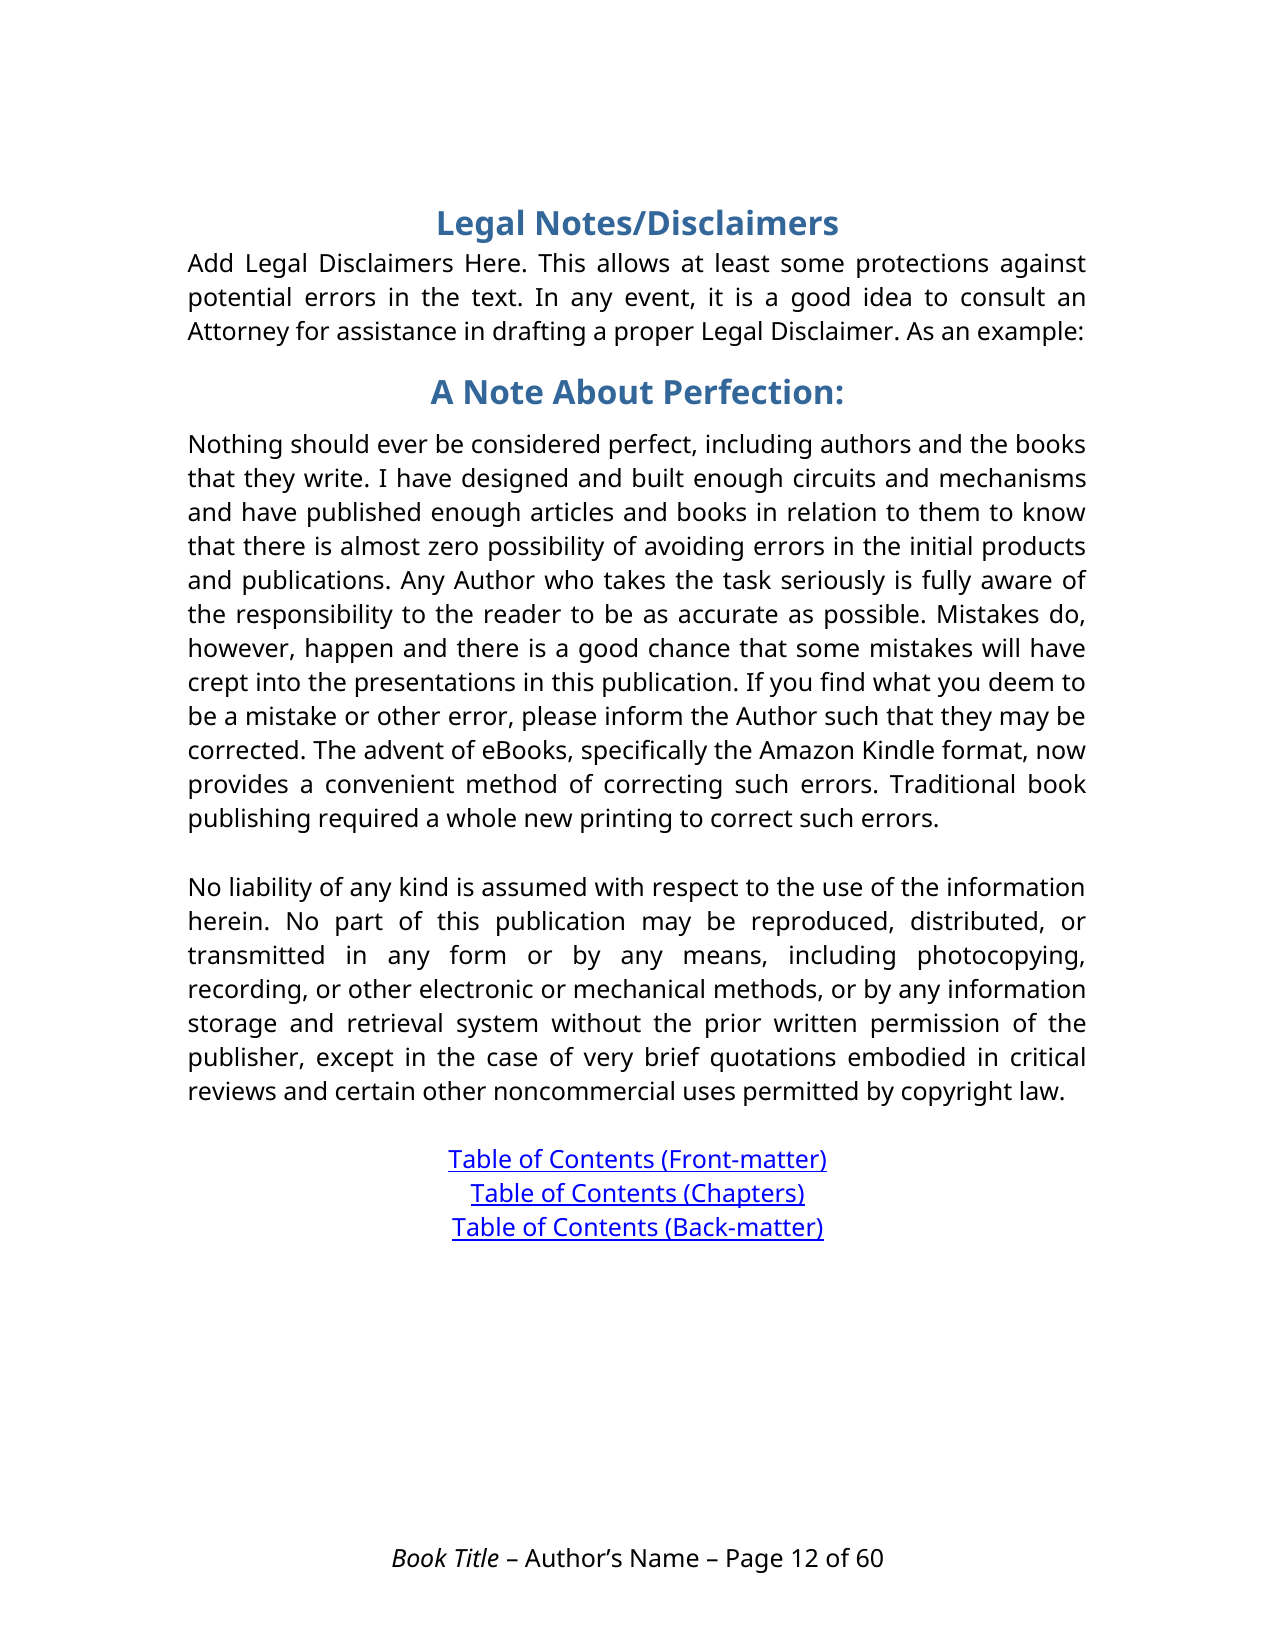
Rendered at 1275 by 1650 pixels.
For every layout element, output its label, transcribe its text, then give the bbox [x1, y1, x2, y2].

text Table of Contents (Front-matter) [187, 1142, 1087, 1176]
subtitle Legal Notes/Disclaimers [187, 200, 1087, 245]
text Table of Contents (Back-matter) [187, 1210, 1087, 1244]
text Table of Contents (Chapters) [187, 1176, 1087, 1210]
text Add Legal Disclaimers Here. This allows at least some protections against potential errors in the text. In any event, it is a good idea to consult an Attorney for assistance in drafting a proper Legal Disclaimer. As an example: [187, 245, 1087, 348]
text Nothing should ever be considered perfect, including authors and the books that they write. I have designed and built enough circuits and mechanisms and have published enough articles and books in relation to them to know that there is almost zero possibility of avoiding errors in the initial products and publications. Any Author who takes the task seriously is fully aware of the responsibility to the reader to be as accurate as possible. Mistakes do, however, happen and there is a good chance that some mistakes will have crept into the presentations in this publication. If you find what you deem to be a mistake or other error, please inform the Author such that they may be corrected. The advent of eBooks, specifically the Amazon Kindle format, now provides a convenient method of correcting such errors. Traditional book publishing required a whole new printing to correct such errors. [187, 426, 1087, 835]
subtitle A Note About Perfection: [187, 368, 1087, 414]
text No liability of any kind is assumed with respect to the use of the information herein. No part of this publication may be reproduced, distributed, or transmitted in any form or by any means, including photocopying, recording, or other electronic or mechanical methods, or by any information storage and retrieval system without the prior written permission of the publisher, except in the case of very brief quotations embodied in critical reviews and certain other noncommercial uses permitted by copyright law. [187, 869, 1087, 1108]
